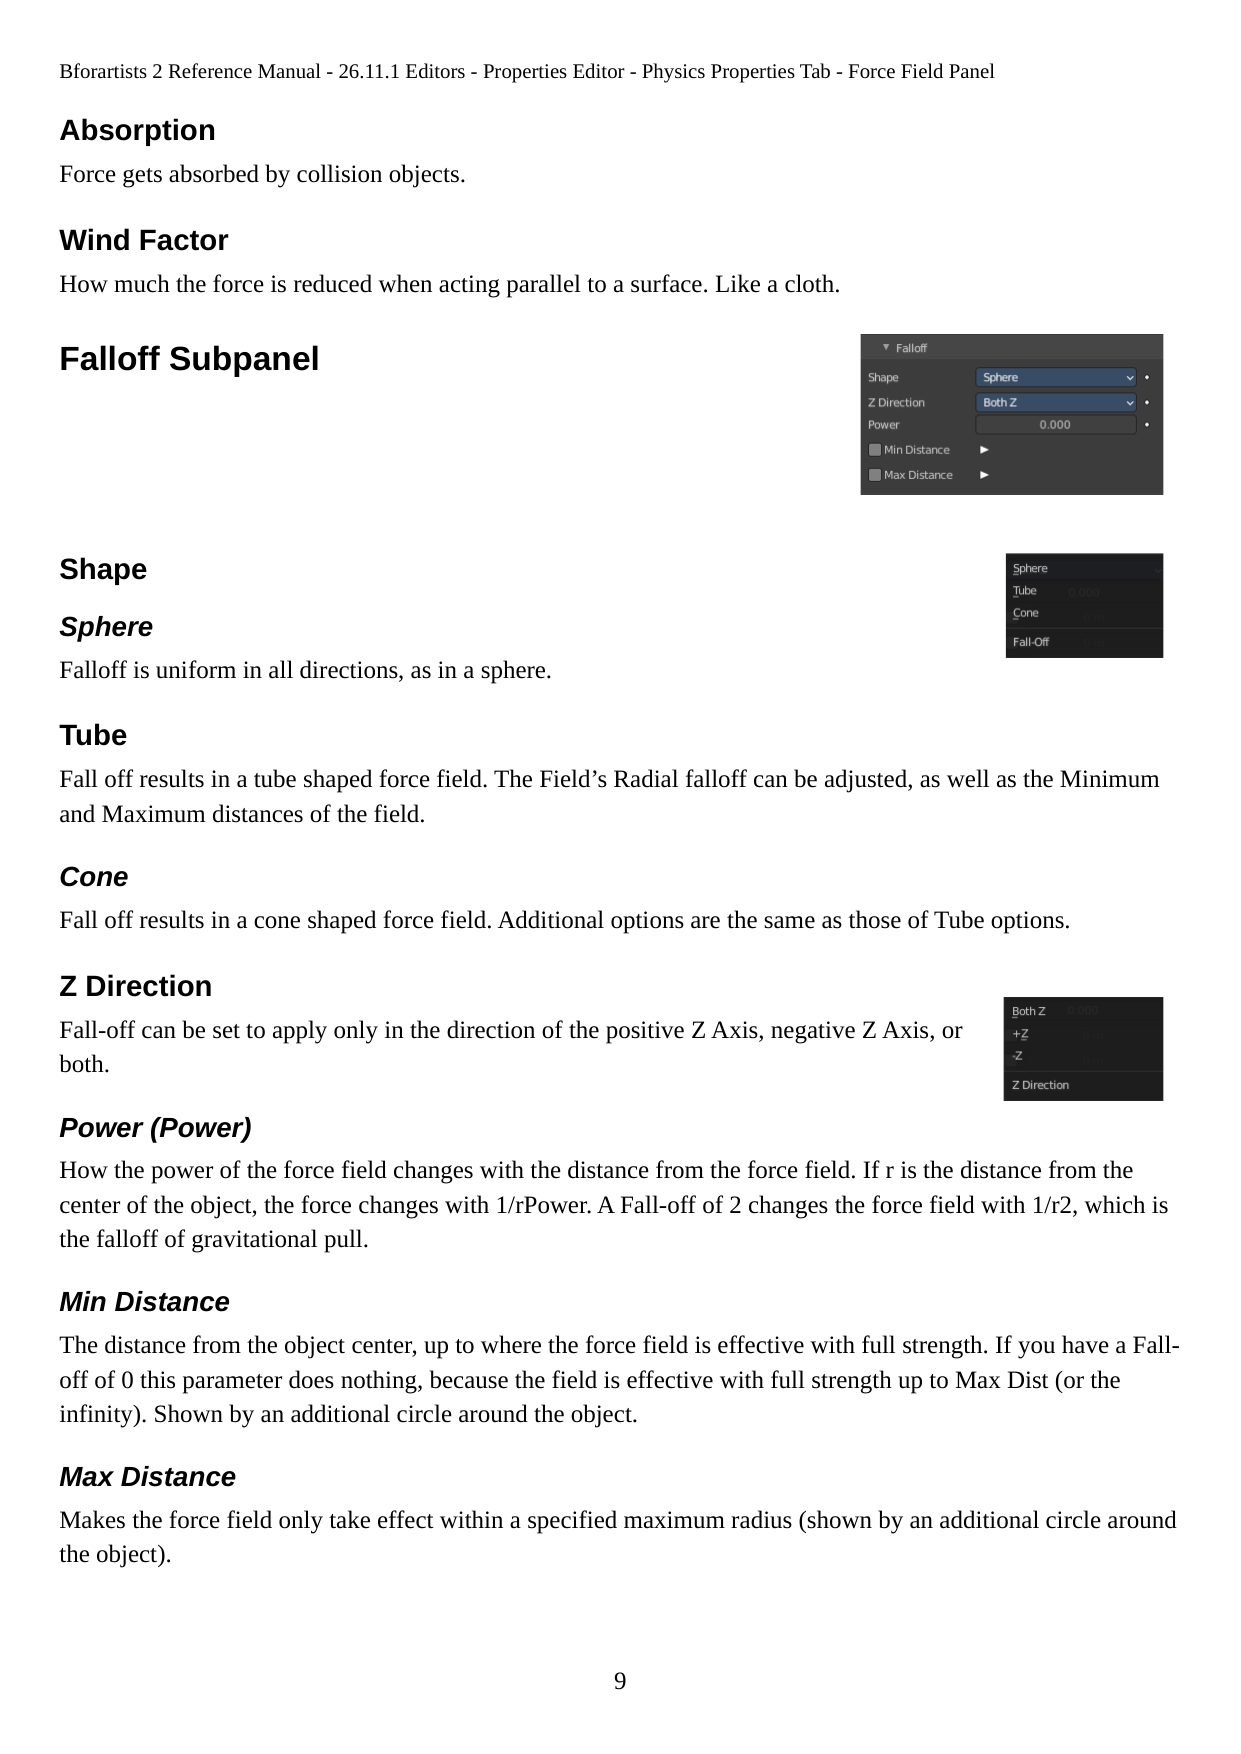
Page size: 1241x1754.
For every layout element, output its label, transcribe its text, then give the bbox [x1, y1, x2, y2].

text Makes the force field only take effect within a specified maximum radius (shown by an additional circle around the object). [59, 1505, 1181, 1568]
subtitle Min Distance [59, 1286, 1181, 1318]
subtitle Absorption [59, 113, 1181, 146]
subtitle Cone [59, 861, 1181, 892]
text The distance from the object center, up to where the force field is effective with full strength. If you have a Fall-off of 0 this parameter does nothing, because the field is effective with full strength up to Max Dist (or the infinity). Shown by an additional circle around the object. [59, 1330, 1181, 1428]
subtitle Power (Power) [59, 1111, 1181, 1143]
text How much the force is reduced when acting parallel to a surface. Like a cloth. [59, 269, 1181, 297]
text Falloff is uniform in all directions, as in a sphere. [59, 655, 1181, 683]
subtitle Max Distance [59, 1461, 1181, 1493]
text Fall off results in a tube shaped force field. The Field’s Radial falloff can be adjusted, as well as the Minimum and Maximum distances of the field. [59, 764, 1181, 828]
subtitle Falloff Subpanel [59, 339, 860, 377]
text Fall-off can be set to apply only in the direction of the positive Z Axis, negative Z Axis, or both. [59, 1015, 1003, 1078]
subtitle Z Direction [59, 969, 1181, 1002]
text Force gets absorbed by collision objects. [59, 159, 1181, 188]
picture [1003, 997, 1164, 1101]
subtitle Wind Factor [59, 222, 1181, 256]
picture [1005, 553, 1164, 658]
text Fall off results in a cone shaped force field. Additional options are the same as those of Tube options. [59, 905, 1181, 934]
subtitle Shape [59, 552, 1181, 585]
subtitle Tube [59, 718, 1181, 752]
subtitle [1164, 339, 1181, 377]
subtitle Sphere [59, 610, 1005, 642]
text How the power of the force field changes with the distance from the force field. If r is the distance from the center of the object, the force changes with 1/rPower. A Fall-off of 2 changes the force field with 1/r2, which is the falloff of gravitational pull. [59, 1155, 1181, 1253]
picture [860, 334, 1164, 495]
subtitle [1164, 610, 1181, 642]
